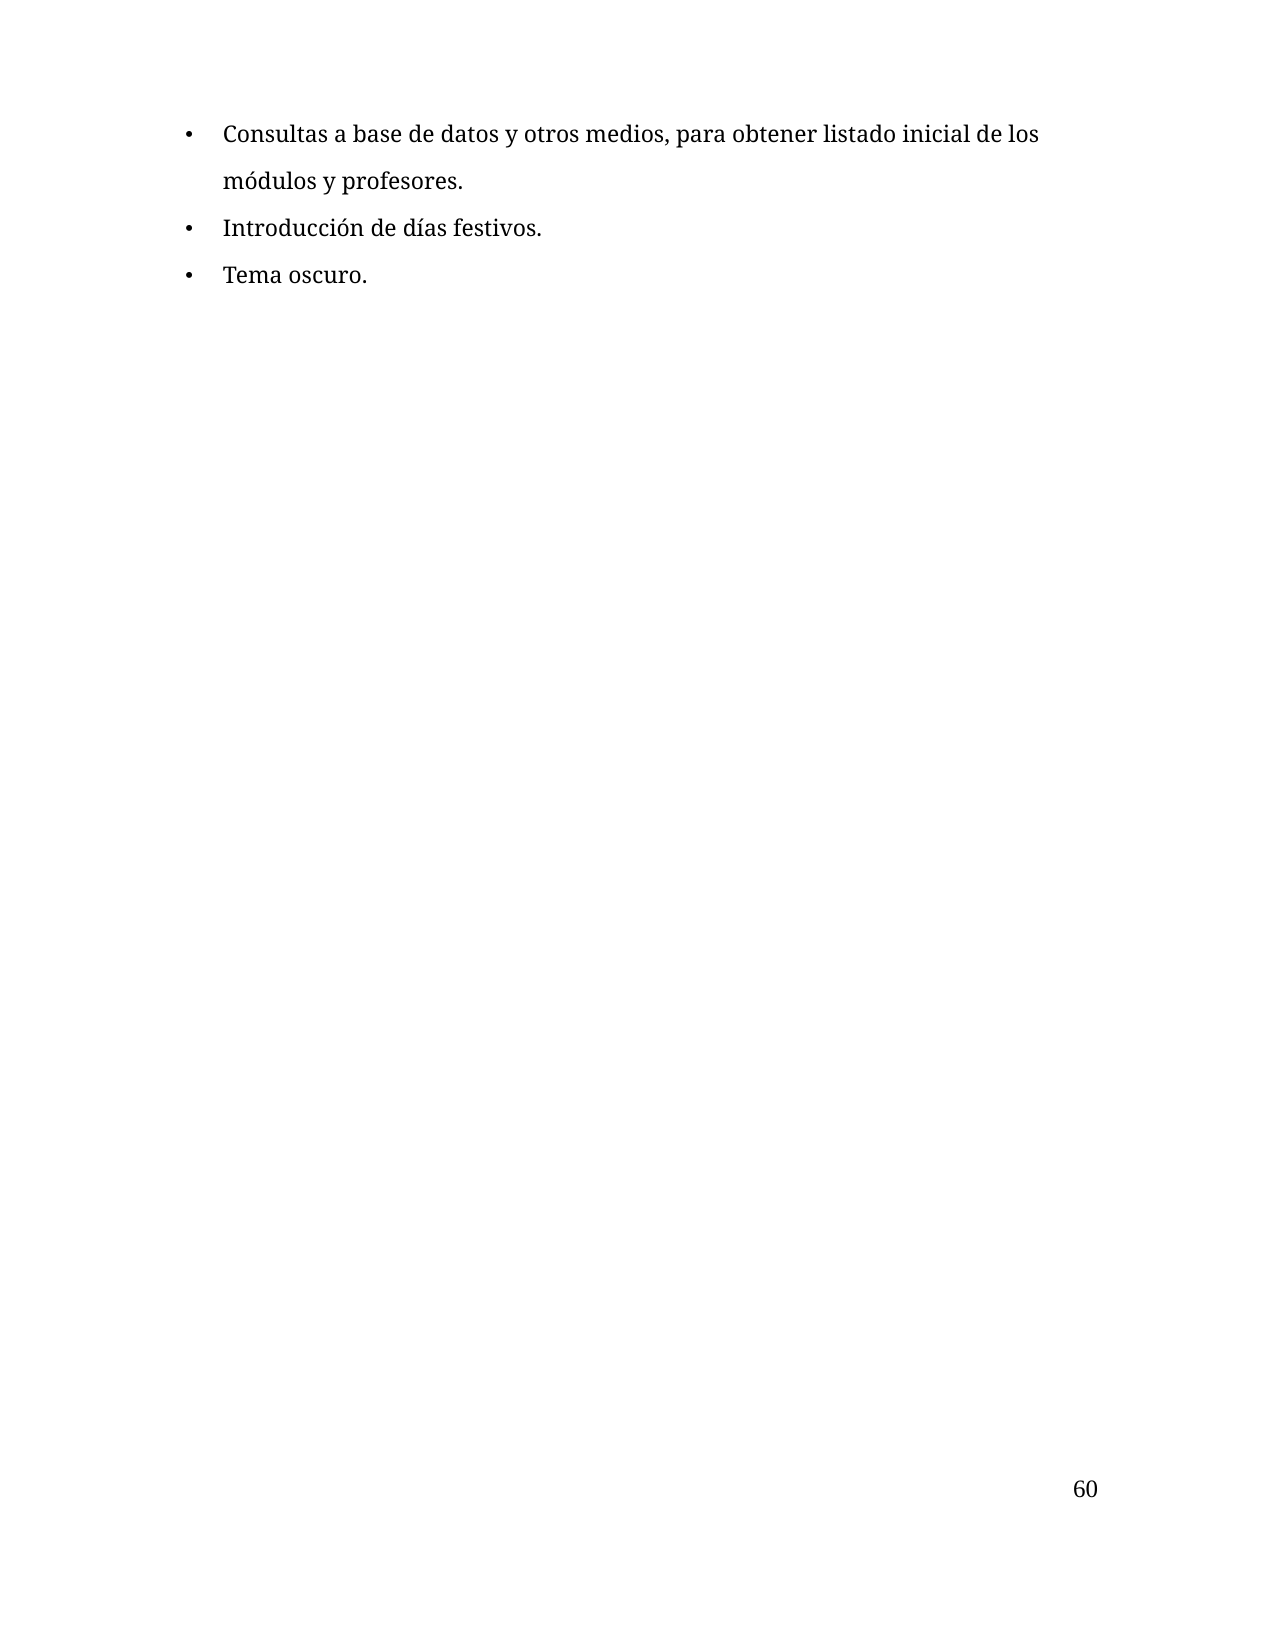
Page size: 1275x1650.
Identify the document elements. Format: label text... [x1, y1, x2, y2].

list Consultas a base de datos y otros medios, para obtener listado inicial de los módulos y profesores. [185, 118, 1098, 196]
list Introducción de días festivos. [185, 212, 1098, 243]
list Tema oscuro. [185, 259, 1098, 290]
